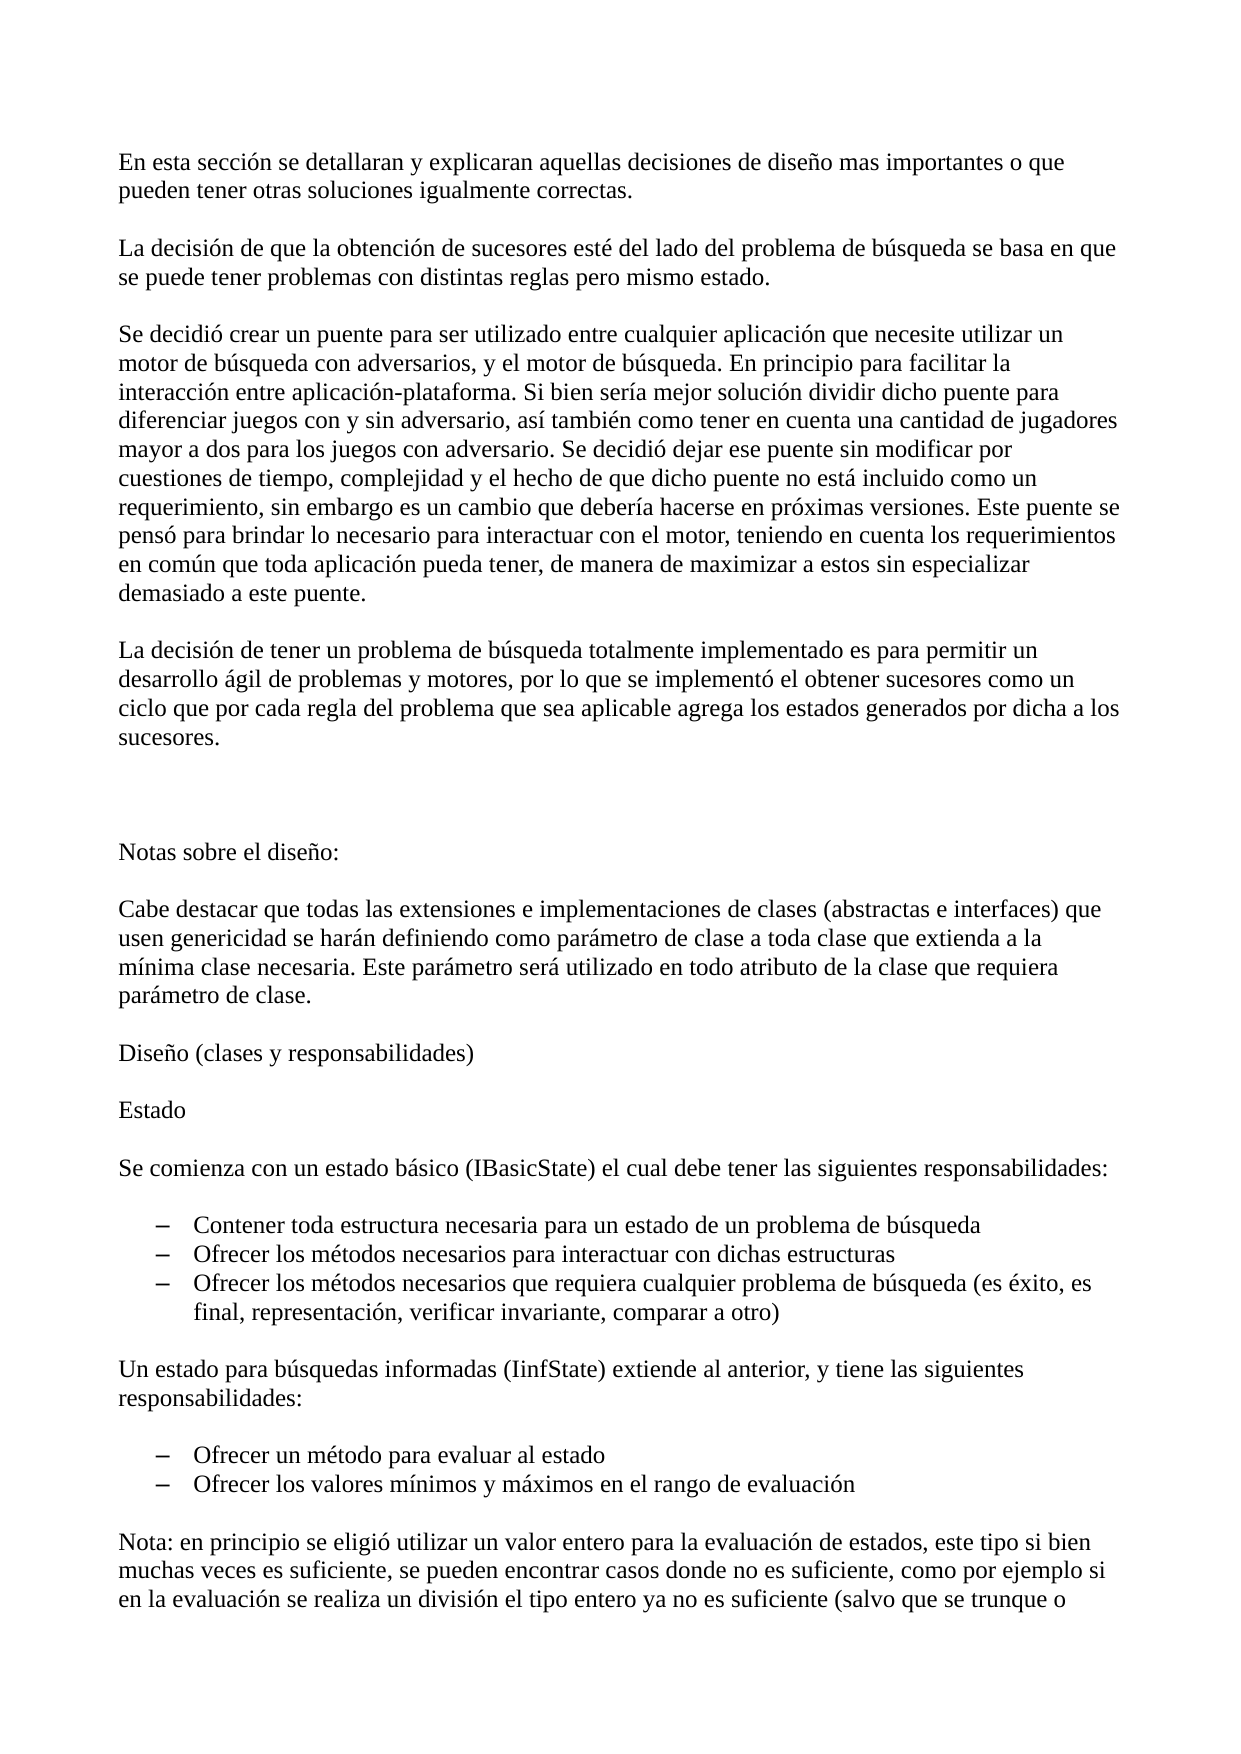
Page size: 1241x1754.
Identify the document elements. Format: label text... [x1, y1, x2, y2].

text Un estado para búsquedas informadas (IinfState) extiende al anterior, y tiene las siguientes responsabilidades: [118, 1354, 1122, 1412]
text Estado [118, 1096, 1122, 1124]
text Diseño (clases y responsabilidades) [118, 1038, 1122, 1067]
list Ofrecer los métodos necesarios que requiera cualquier problema de búsqueda (es éxito, es final, representación, verificar invariante, comparar a otro) [156, 1268, 1122, 1326]
list Ofrecer los valores mínimos y máximos en el rango de evaluación [156, 1469, 1122, 1498]
list Contener toda estructura necesaria para un estado de un problema de búsqueda [156, 1211, 1122, 1239]
text Nota: en principio se eligió utilizar un valor entero para la evaluación de estados, este tipo si bien muchas veces es suficiente, se pueden encontrar casos donde no es suficiente, como por ejemplo si en la evaluación se realiza un división el tipo entero ya no es suficiente (salvo que se trunque o [118, 1527, 1122, 1613]
text Cabe destacar que todas las extensiones e implementaciones de clases (abstractas e interfaces) que usen genericidad se harán definiendo como parámetro de clase a toda clase que extienda a la mínima clase necesaria. Este parámetro será utilizado en todo atributo de la clase que requiera parámetro de clase. [118, 894, 1122, 1009]
text En esta sección se detallaran y explicaran aquellas decisiones de diseño mas importantes o que pueden tener otras soluciones igualmente correctas. [118, 147, 1122, 204]
text Notas sobre el diseño: [118, 837, 1122, 866]
list Ofrecer un método para evaluar al estado [156, 1441, 1122, 1469]
text La decisión de tener un problema de búsqueda totalmente implementado es para permitir un desarrollo ágil de problemas y motores, por lo que se implementó el obtener sucesores como un ciclo que por cada regla del problema que sea aplicable agrega los estados generados por dicha a los sucesores. [118, 636, 1122, 751]
text La decisión de que la obtención de sucesores esté del lado del problema de búsqueda se basa en que se puede tener problemas con distintas reglas pero mismo estado. [118, 233, 1122, 291]
text Se decidió crear un puente para ser utilizado entre cualquier aplicación que necesite utilizar un motor de búsqueda con adversarios, y el motor de búsqueda. En principio para facilitar la interacción entre aplicación-plataforma. Si bien sería mejor solución dividir dicho puente para diferenciar juegos con y sin adversario, así también como tener en cuenta una cantidad de jugadores mayor a dos para los juegos con adversario. Se decidió dejar ese puente sin modificar por cuestiones de tiempo, complejidad y el hecho de que dicho puente no está incluido como un requerimiento, sin embargo es un cambio que debería hacerse en próximas versiones. Este puente se pensó para brindar lo necesario para interactuar con el motor, teniendo en cuenta los requerimientos en común que toda aplicación pueda tener, de manera de maximizar a estos sin especializar demasiado a este puente. [118, 319, 1122, 607]
list Ofrecer los métodos necesarios para interactuar con dichas estructuras [156, 1239, 1122, 1268]
text Se comienza con un estado básico (IBasicState) el cual debe tener las siguientes responsabilidades: [118, 1153, 1122, 1182]
